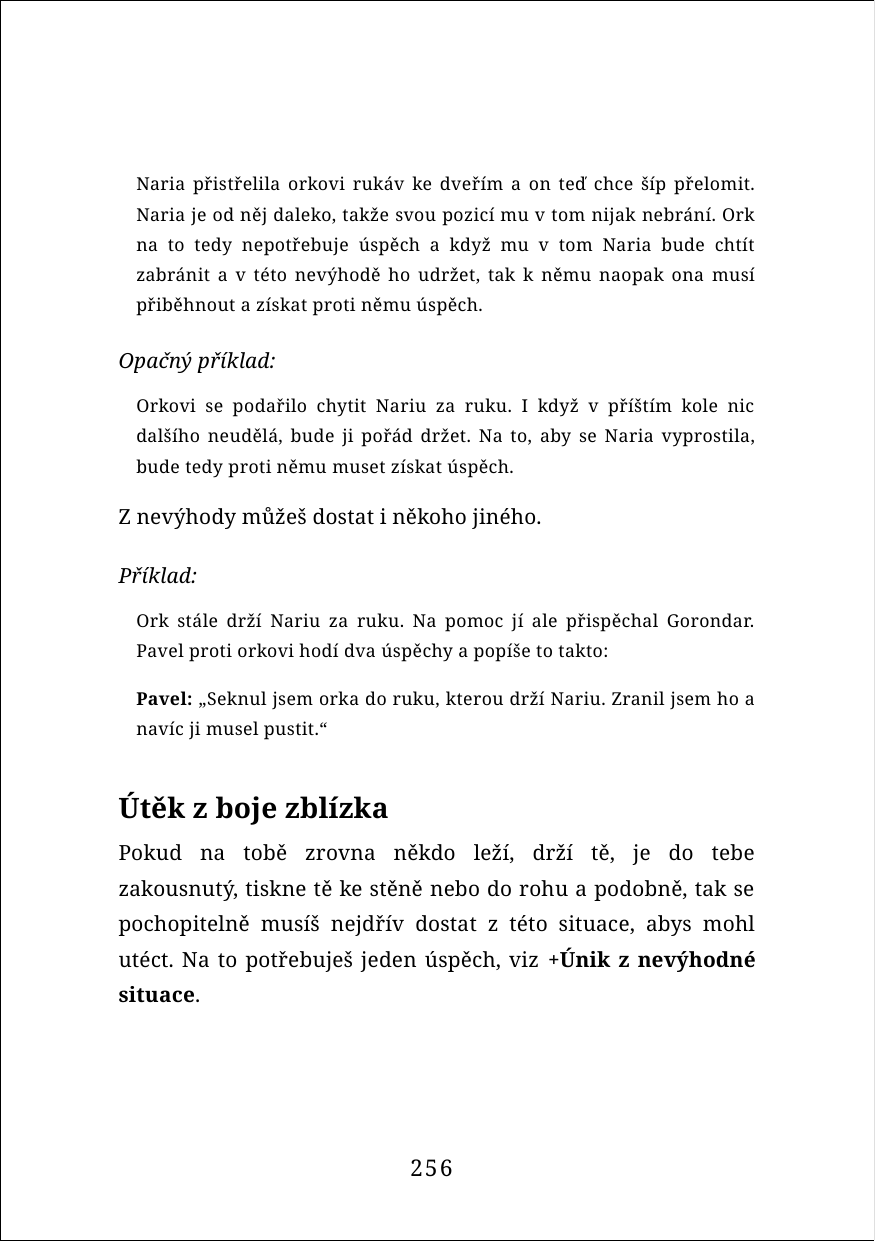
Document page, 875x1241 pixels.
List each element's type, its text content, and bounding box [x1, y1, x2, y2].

text Pavel: „Seknul jsem orka do ruku, kterou drží Nariu. Zranil jsem ho a navíc ji musel pustit.“ [136, 687, 756, 741]
subtitle Útěk z boje zblízka [118, 788, 756, 827]
text Z nevýhody můžeš dostat i někoho jiného. [118, 502, 756, 531]
text Orkovi se podařilo chytit Nariu za ruku. I když v příštím kole nic dalšího neudělá, bude ji pořád držet. Na to, aby se Naria vyprostila, bude tedy proti němu muset získat úspěch. [136, 394, 756, 478]
text Příklad: [118, 561, 756, 590]
text Opačný příklad: [118, 346, 756, 375]
text Naria přistřelila orkovi rukáv ke dveřím a on teď chce šíp přelomit. Naria je od něj daleko, takže svou pozicí mu v tom nijak nebrání. Ork na to tedy nepotřebuje úspěch a když mu v tom Naria bude chtít zabránit a v této nevýhodě ho udržet, tak k němu naopak ona musí přiběhnout a získat proti němu úspěch. [136, 172, 756, 317]
text Pokud na tobě zrovna někdo leží, drží tě, je do tebe zakousnutý, tiskne tě ke stěně nebo do rohu a podobně, tak se pochopitelně musíš nejdřív dostat z této situace, abys mohl utéct. Na to potřebuješ jeden úspěch, viz +Únik z nevýhodné situace. [118, 838, 756, 1009]
text Ork stále drží Nariu za ruku. Na pomoc jí ale přispěchal Gorondar. Pavel proti orkovi hodí dva úspěchy a popíše to takto: [136, 608, 756, 663]
